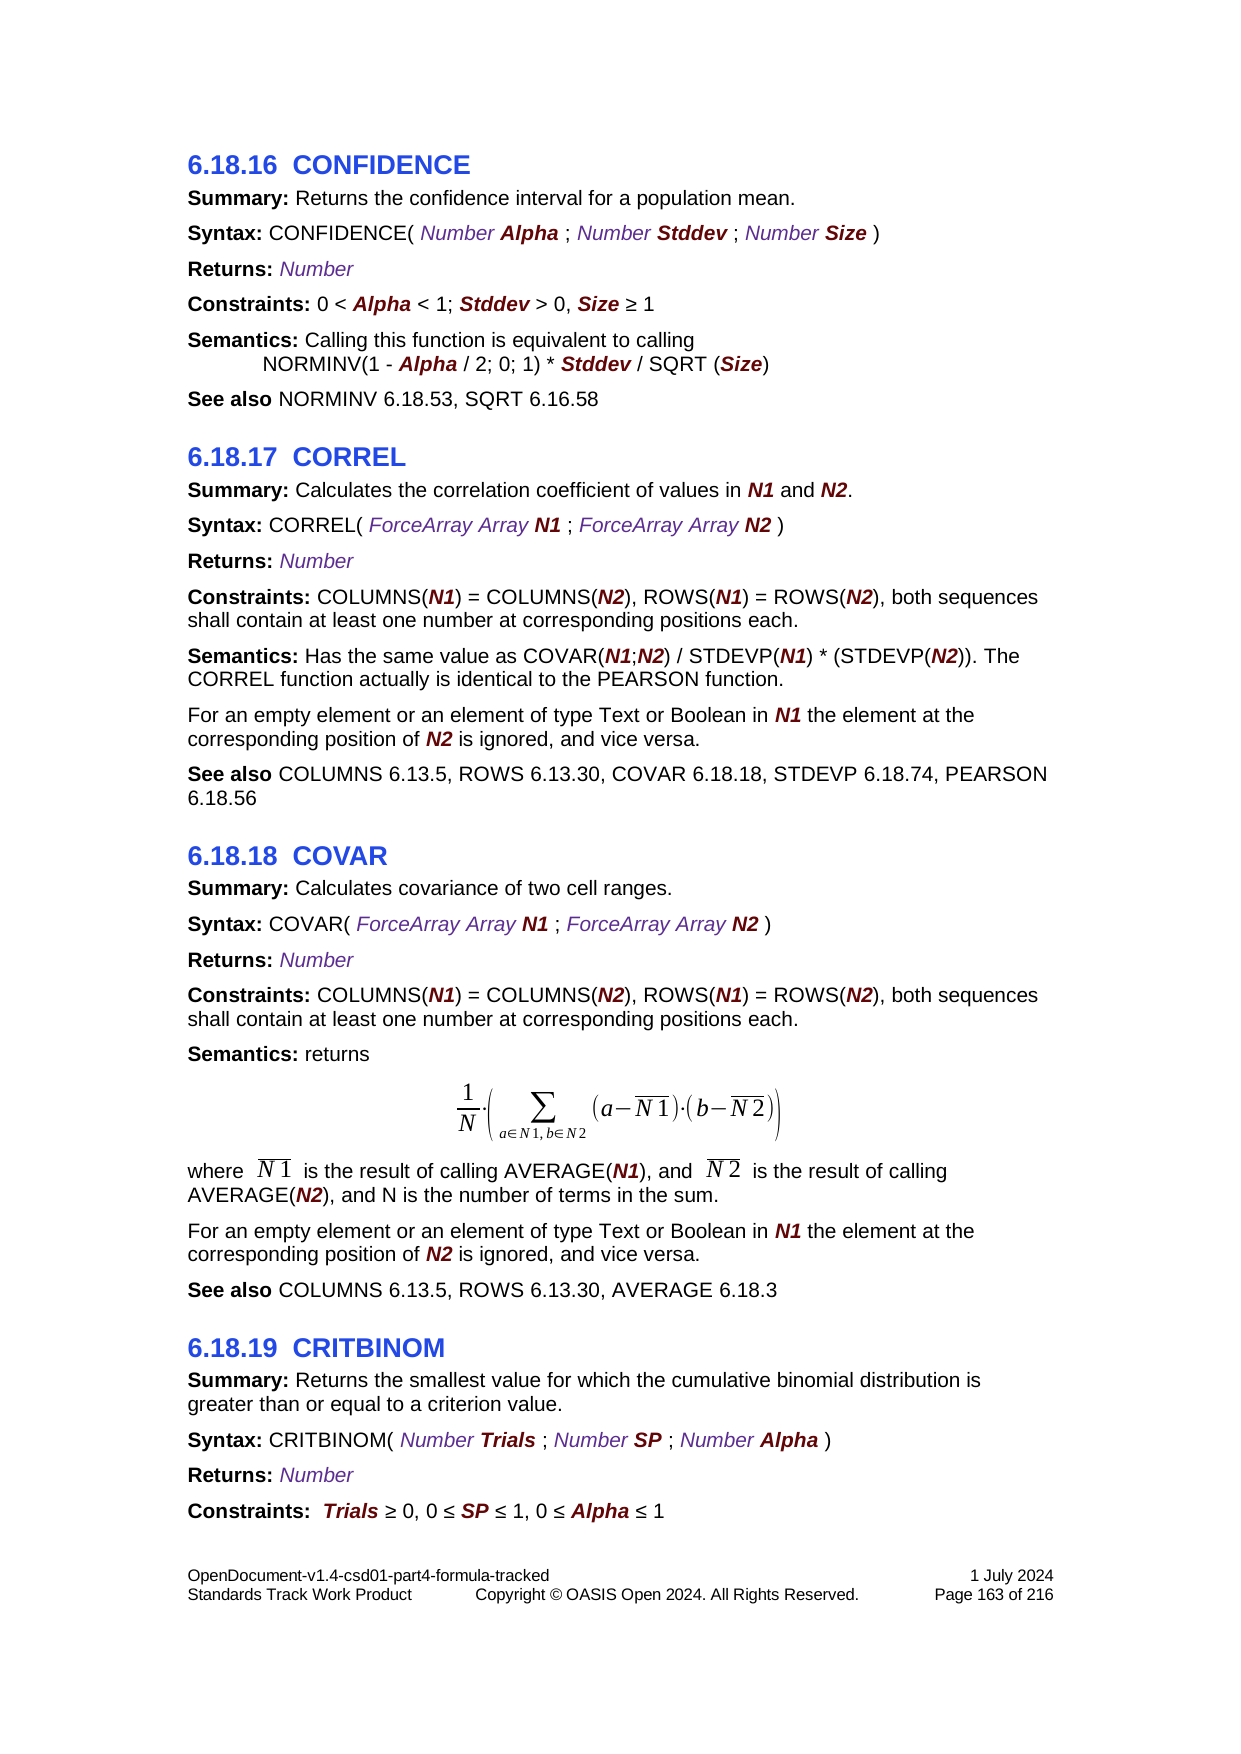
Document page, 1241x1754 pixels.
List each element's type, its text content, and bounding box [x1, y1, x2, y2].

text Constraints: COLUMNS(N1) = COLUMNS(N2), ROWS(N1) = ROWS(N2), both sequences shall contain at least one number at corresponding positions each. [187, 585, 1053, 632]
text Syntax: COVAR( ForceArray Array N1 ; ForceArray Array N2 ) [187, 912, 1053, 936]
text See also COLUMNS 6.13.5, ROWS 6.13.30, AVERAGE 6.18.3 [187, 1278, 1053, 1302]
text Syntax: CONFIDENCE( Number Alpha ; Number Stddev ; Number Size ) [187, 222, 1053, 245]
text Constraints: COLUMNS(N1) = COLUMNS(N2), ROWS(N1) = ROWS(N2), both sequences shall contain at least one number at corresponding positions each. [187, 984, 1053, 1031]
text Returns: Number [187, 257, 1053, 281]
text Constraints: Trials ≥ 0, 0 ≤ SP ≤ 1, 0 ≤ Alpha ≤ 1 [187, 1499, 1053, 1523]
subtitle CONFIDENCE [187, 150, 1053, 180]
subtitle CORREL [187, 442, 1053, 472]
text See also NORMINV 6.18.53, SQRT 6.16.58 [187, 388, 1053, 411]
text Summary: Calculates the correlation coefficient of values in N1 and N2. [187, 478, 1053, 502]
text where is the result of calling AVERAGE(N1), and is the result of calling AVERAGE(N2), and N is the number of terms in the sum. [187, 1155, 1053, 1207]
text Semantics: returns [187, 1043, 1053, 1066]
subtitle CRITBINOM [187, 1333, 1053, 1363]
text Semantics: Has the same value as COVAR(N1;N2) / STDEVP(N1) * (STDEVP(N2)). The CORREL function actually is identical to the PEARSON function. [187, 644, 1053, 691]
text Returns: Number [187, 948, 1053, 972]
text See also COLUMNS 6.13.5, ROWS 6.13.30, COVAR 6.18.18, STDEVP 6.18.74, PEARSON 6.18.56 [187, 763, 1053, 810]
text Summary: Returns the smallest value for which the cumulative binomial distribution is greater than or equal to a criterion value. [187, 1369, 1053, 1416]
subtitle COVAR [187, 841, 1053, 871]
text Syntax: CORREL( ForceArray Array N1 ; ForceArray Array N2 ) [187, 514, 1053, 537]
text Constraints: 0 < Alpha < 1; Stddev > 0, Size ≥ 1 [187, 293, 1053, 316]
text Returns: Number [187, 1464, 1053, 1487]
text Returns: Number [187, 549, 1053, 573]
text For an empty element or an element of type Text or Boolean in N1 the element at the corresponding position of N2 is ignored, and vice versa. [187, 703, 1053, 751]
text For an empty element or an element of type Text or Boolean in N1 the element at the corresponding position of N2 is ignored, and vice versa. [187, 1219, 1053, 1266]
text Syntax: CRITBINOM( Number Trials ; Number SP ; Number Alpha ) [187, 1428, 1053, 1452]
text Summary: Returns the confidence interval for a population mean. [187, 186, 1053, 209]
text Semantics: Calling this function is equivalent to calling NORMINV(1 - Alpha / 2; 0; 1) * Stddev / SQRT (Size) [187, 328, 1053, 376]
text Summary: Calculates covariance of two cell ranges. [187, 877, 1053, 900]
